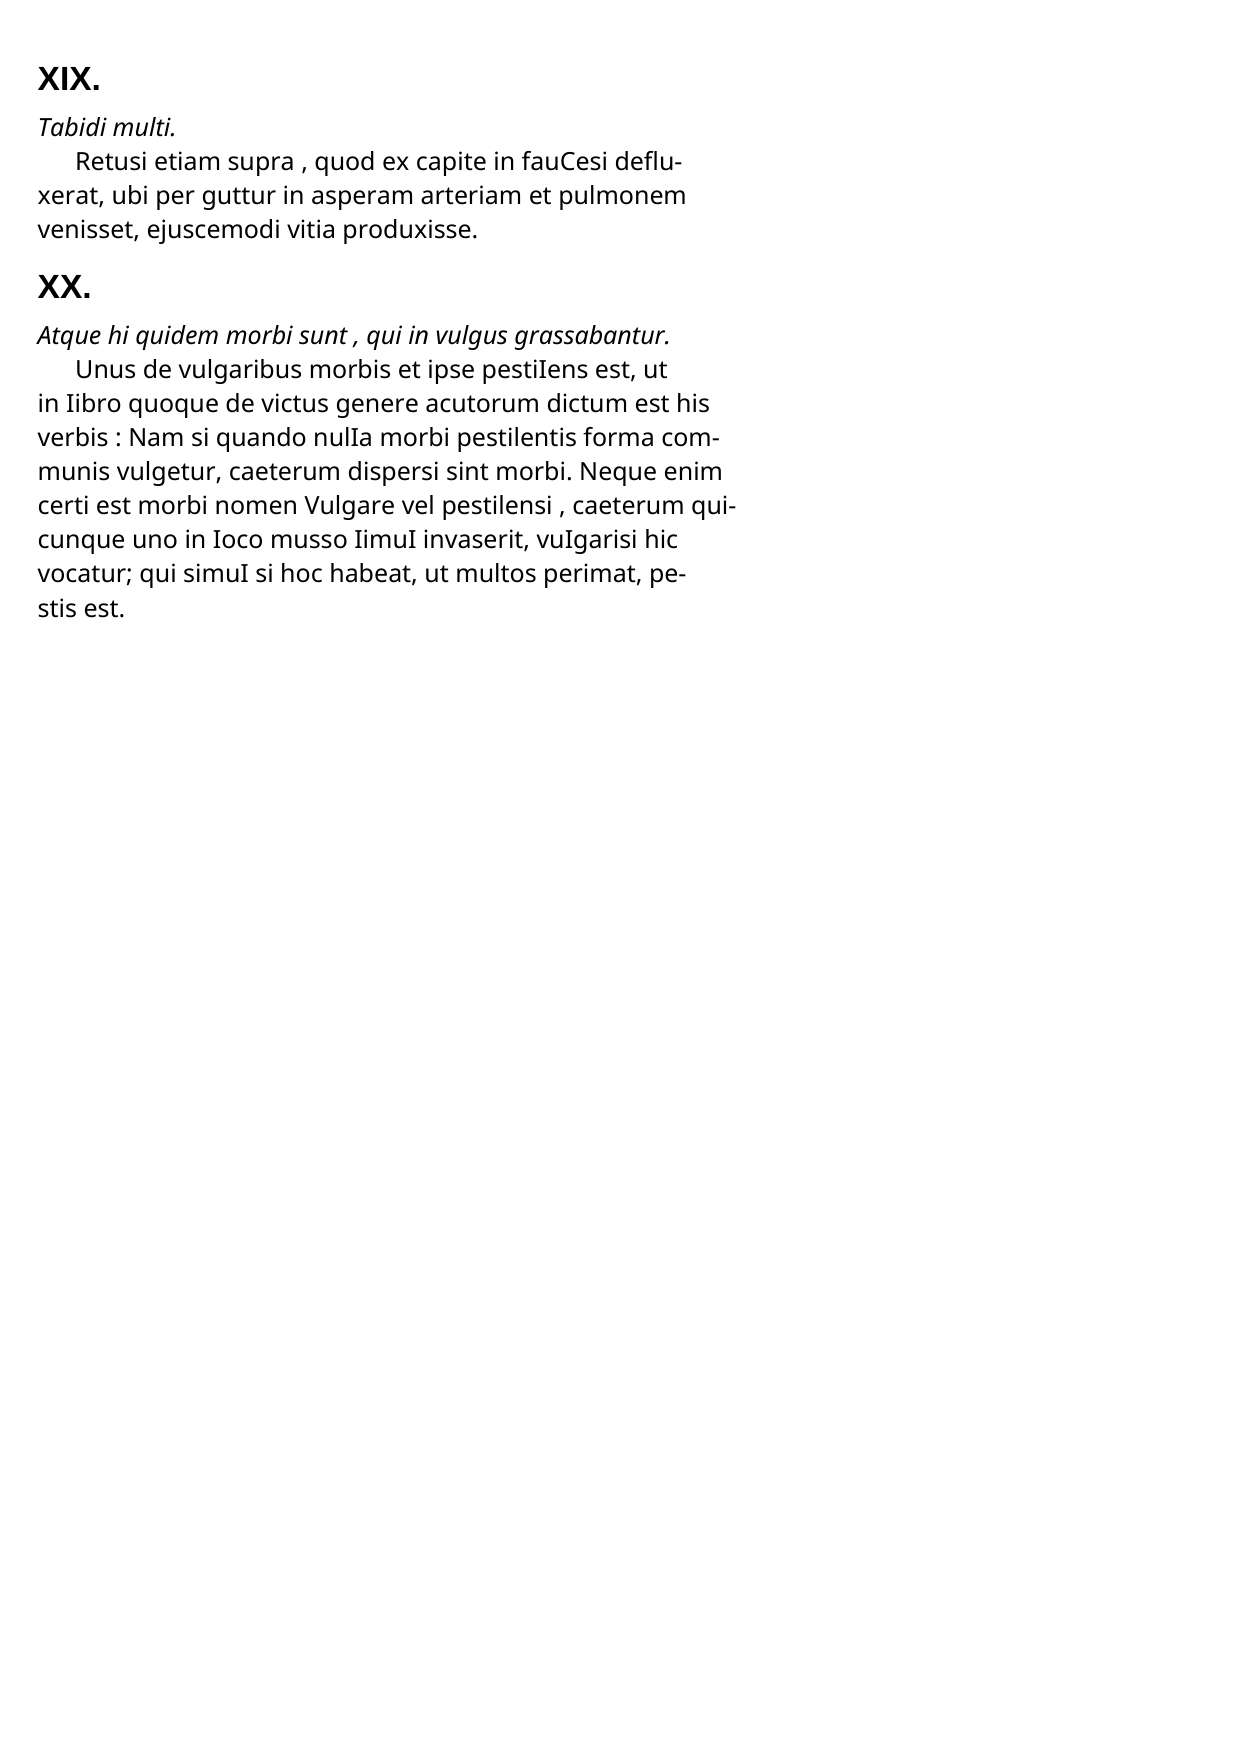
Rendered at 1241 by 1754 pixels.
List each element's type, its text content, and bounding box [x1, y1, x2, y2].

subtitle XIX. [37, 58, 1203, 97]
text Unus de vulgaribus morbis et ipse pestiIens est, ut in Iibro quoque de victus genere acutorum dictum est his verbis : Nam si quando nulIa morbi pestilentis forma com- munis vulgetur, caeterum dispersi sint morbi. Neque enim certi est morbi nomen Vulgare vel pestilensi , caeterum qui- cunque uno in Ioco musso IimuI invaserit, vuIgarisi hic vocatur; qui simuI si hoc habeat, ut multos perimat, pe- stis est. [37, 352, 1203, 624]
text Tabidi multi. [37, 109, 1203, 143]
text Retusi etiam supra , quod ex capite in fauCesi deflu- xerat, ubi per guttur in asperam arteriam et pulmonem venisset, ejuscemodi vitia produxisse. [37, 143, 1203, 246]
subtitle XX. [37, 267, 1203, 305]
text Atque hi quidem morbi sunt , qui in vulgus grassabantur. [37, 318, 1203, 352]
